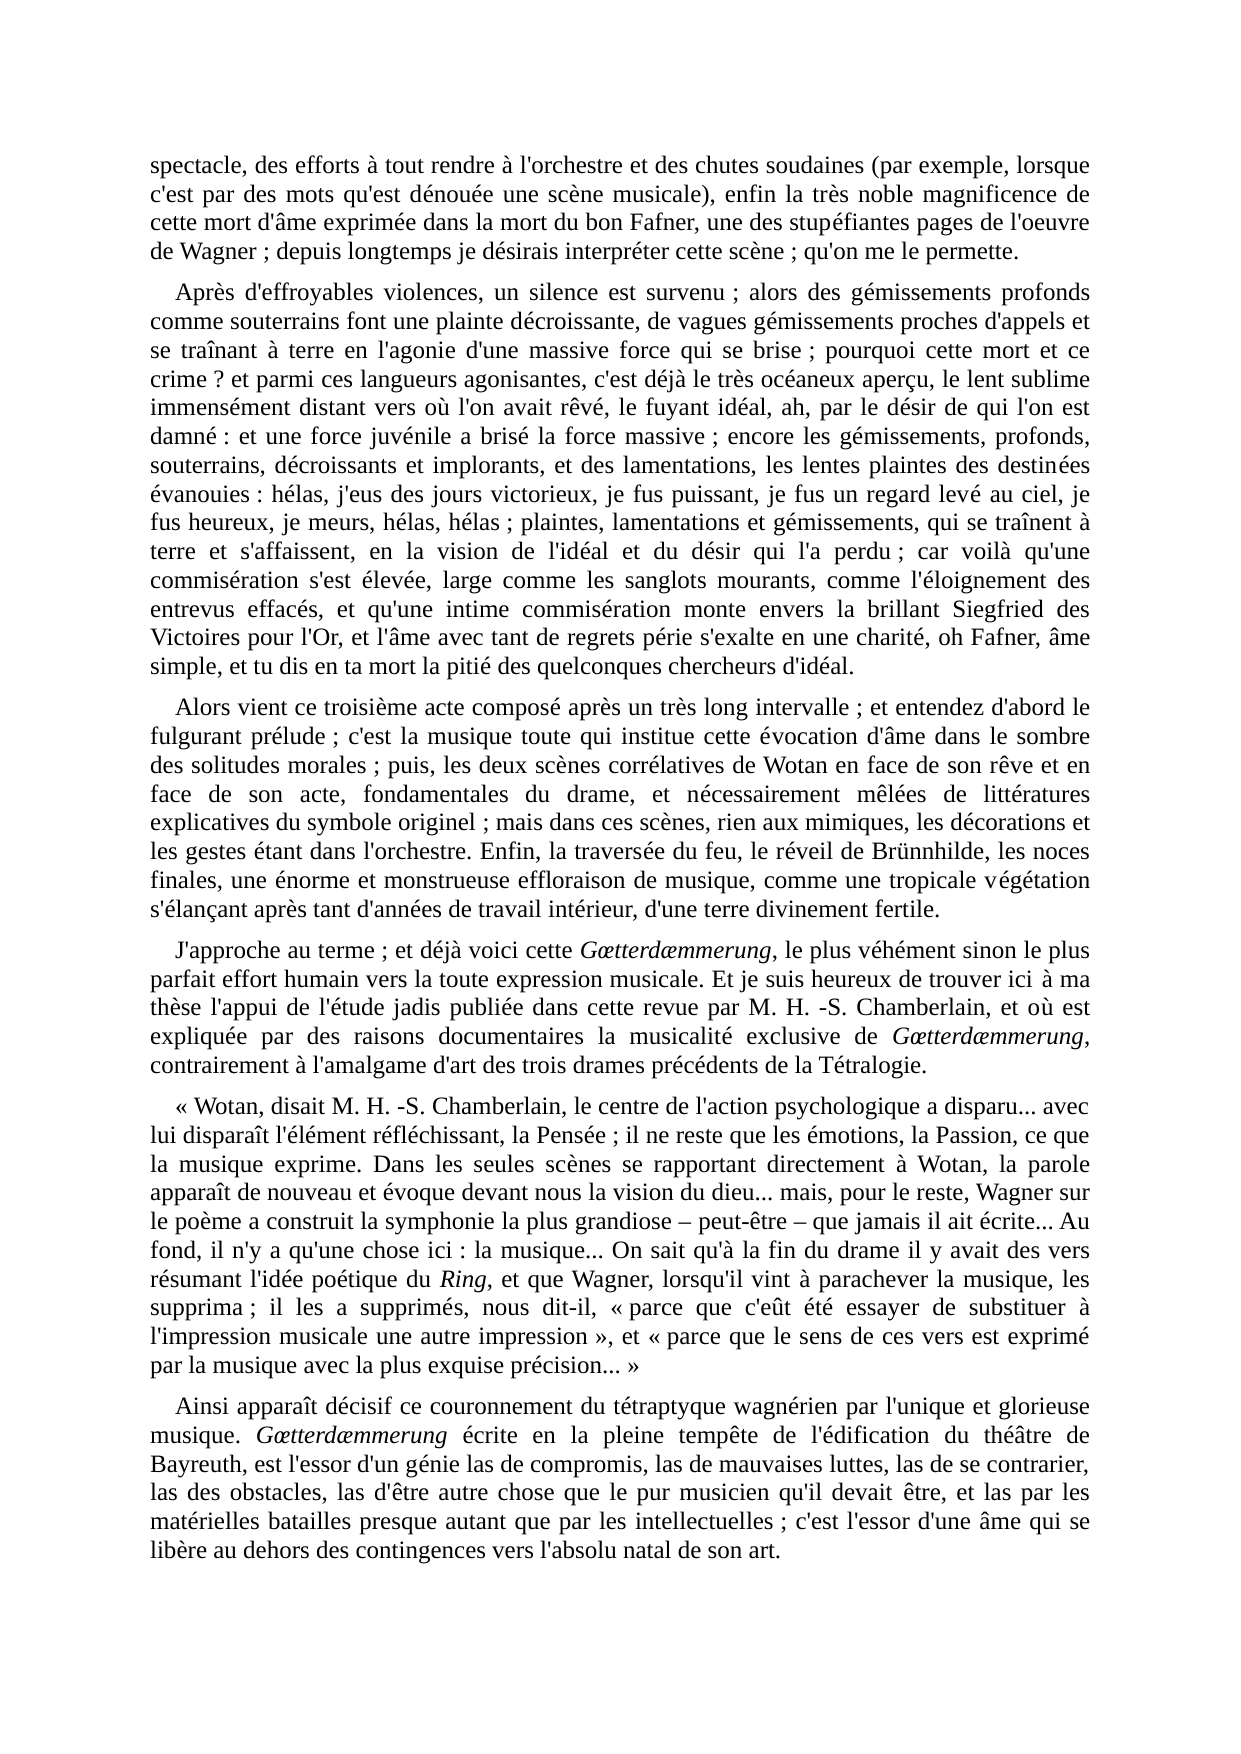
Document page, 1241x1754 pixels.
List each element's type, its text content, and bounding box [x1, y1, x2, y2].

text spectacle, des efforts à tout rendre à l'orchestre et des chutes soudaines (par exemple, lorsque c'est par des mots qu'est dénouée une scène musicale), enfin la très noble magnificence de cette mort d'âme exprimée dans la mort du bon Fafner, une des stupéfiantes pages de l'oeuvre de Wagner ; depuis longtemps je désirais interpréter cette scène ; qu'on me le permette. [150, 150, 1090, 265]
text Alors vient ce troisième acte composé après un très long intervalle ; et entendez d'abord le fulgurant prélude ; c'est la musique toute qui institue cette évocation d'âme dans le sombre des solitudes morales ; puis, les deux scènes corrélatives de Wotan en face de son rêve et en face de son acte, fondamentales du drame, et nécessairement mêlées de littératures explicatives du symbole originel ; mais dans ces scènes, rien aux mimiques, les décorations et les gestes étant dans l'orchestre. Enfin, la traversée du feu, le réveil de Brünnhilde, les noces finales, une énorme et monstrueuse effloraison de musique, comme une tropicale végétation s'élançant après tant d'années de travail intérieur, d'une terre divinement fertile. [150, 692, 1090, 922]
text J'approche au terme ; et déjà voici cette Gœtterdæmmerung, le plus véhément sinon le plus parfait effort humain vers la toute expression musicale. Et je suis heureux de trouver ici à ma thèse l'appui de l'étude jadis publiée dans cette revue par M. H. -S. Chamberlain, et où est expliquée par des raisons documentaires la musicalité exclusive de Gœtterdæmmerung, contrairement à l'amalgame d'art des trois drames précédents de la Tétralogie. [150, 935, 1090, 1079]
text « Wotan, disait M. H. -S. Chamberlain, le centre de l'action psychologique a disparu... avec lui disparaît l'élément réfléchissant, la Pensée ; il ne reste que les émotions, la Passion, ce que la musique exprime. Dans les seules scènes se rapportant directement à Wotan, la parole apparaît de nouveau et évoque devant nous la vision du dieu... mais, pour le reste, Wagner sur le poème a construit la symphonie la plus grandiose – peut-être – que jamais il ait écrite... Au fond, il n'y a qu'une chose ici : la musique... On sait qu'à la fin du drame il y avait des vers résumant l'idée poétique du Ring, et que Wagner, lorsqu'il vint à parachever la musique, les supprima ; il les a supprimés, nous dit-il, « parce que c'eût été essayer de substituer à l'impression musicale une autre impression », et « parce que le sens de ces vers est exprimé par la musique avec la plus exquise précision... » [150, 1091, 1090, 1379]
text Après d'effroyables violences, un silence est survenu ; alors des gémissements profonds comme souterrains font une plainte décroissante, de vagues gémissements proches d'appels et se traînant à terre en l'agonie d'une massive force qui se brise ; pourquoi cette mort et ce crime ? et parmi ces langueurs agonisantes, c'est déjà le très océaneux aperçu, le lent sublime immensément distant vers où l'on avait rêvé, le fuyant idéal, ah, par le désir de qui l'on est damné : et une force juvénile a brisé la force massive ; encore les gémissements, profonds, souterrains, décroissants et implorants, et des lamentations, les lentes plaintes des destinées évanouies : hélas, j'eus des jours victorieux, je fus puissant, je fus un regard levé au ciel, je fus heureux, je meurs, hélas, hélas ; plaintes, lamentations et gémissements, qui se traînent à terre et s'affaissent, en la vision de l'idéal et du désir qui l'a perdu ; car voilà qu'une commisération s'est élevée, large comme les sanglots mourants, comme l'éloignement des entrevus effacés, et qu'une intime commisération monte envers la brillant Siegfried des Victoires pour l'Or, et l'âme avec tant de regrets périe s'exalte en une charité, oh Fafner, âme simple, et tu dis en ta mort la pitié des quelconques chercheurs d'idéal. [150, 277, 1090, 680]
text Ainsi apparaît décisif ce couronnement du tétraptyque wagnérien par l'unique et glorieuse musique. Gœtterdæmmerung écrite en la pleine tempête de l'édification du théâtre de Bayreuth, est l'essor d'un génie las de compromis, las de mauvaises luttes, las de se contrarier, las des obstacles, las d'être autre chose que le pur musicien qu'il devait être, et las par les matérielles batailles presque autant que par les intellectuelles ; c'est l'essor d'une âme qui se libère au dehors des contingences vers l'absolu natal de son art. [150, 1391, 1090, 1564]
